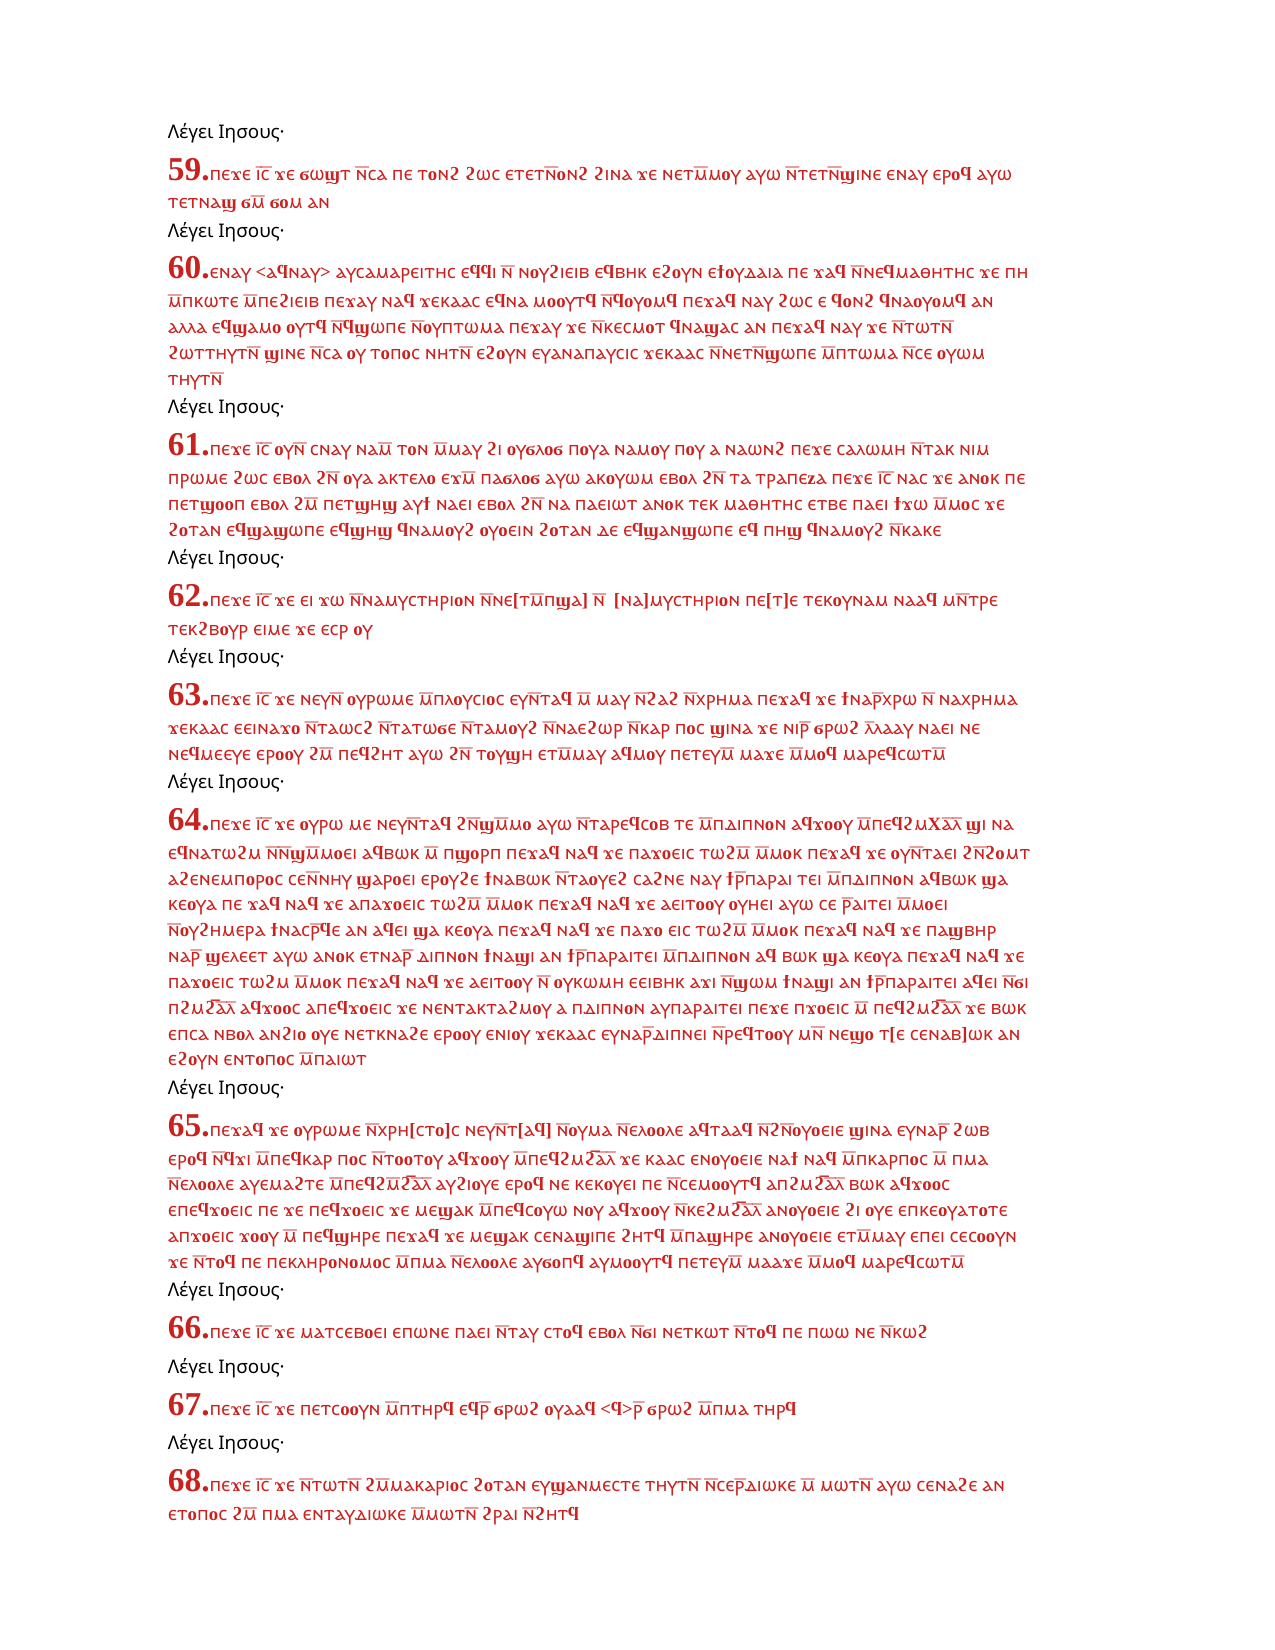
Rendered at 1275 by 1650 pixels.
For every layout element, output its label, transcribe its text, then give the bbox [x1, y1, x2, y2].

list ⲡⲉϫⲉ ⲓ̅ⲥ̅ ϫⲉ ⲛ̅ⲧⲱⲧⲛ̅ ϩⲙ̅ⲙⲁⲕⲁⲣⲓoⲥ ϩoⲧⲁⲛ ⲉⲩϣⲁⲛⲙⲉⲥⲧⲉ ⲧⲏⲩⲧⲛ̅ ⲛ̅ⲥⲉⲣ̅ⲇⲓⲱⲕⲉ ⲙ̅ ⲙⲱⲧⲛ̅ ⲁⲩⲱ ⲥⲉⲛⲁϩⲉ ⲁⲛ ⲉⲧoⲡoⲥ ϩⲙ̅ ⲡⲙⲁ ⲉⲛⲧⲁⲩⲇⲓⲱⲕⲉ ⲙ̅ⲙⲱⲧⲛ̅ ϩⲣⲁⲓ ⲛ̅ϩⲏⲧϥ [44, 1460, 1033, 1524]
list ⲡⲉϫⲉ ⲓ̅ⲥ̅ ϫⲉ ⲛⲉⲩⲛ̅ oⲩⲣⲱⲙⲉ ⲙ̅ⲡⲗoⲩⲥⲓoⲥ ⲉⲩⲛ̅ⲧⲁϥ ⲙ̅ ⲙⲁⲩ ⲛ̅ϩⲁϩ ⲛ̅ⲭⲣⲏⲙⲁ ⲡⲉϫⲁϥ ϫⲉ ϯⲛⲁⲣ̅ⲭⲣⲱ ⲛ̅ ⲛⲁⲭⲣⲏⲙⲁ ϫⲉⲕⲁⲁⲥ ⲉⲉⲓⲛⲁϫo ⲛ̅ⲧⲁⲱⲥϩ ⲛ̅ⲧⲁⲧⲱϭⲉ ⲛ̅ⲧⲁⲙoⲩϩ ⲛ̅ⲛⲁⲉϩⲱⲣ ⲛ̅ⲕⲁⲣ ⲡoⲥ ϣⲓⲛⲁ ϫⲉ ⲛⲓⲣ̅ ϭⲣⲱϩ ⲗ̅ⲗⲁⲁⲩ ⲛⲁⲉⲓ ⲛⲉ ⲛⲉϥⲙⲉⲉⲩⲉ ⲉⲣooⲩ ϩⲙ̅ ⲡⲉϥϩⲏⲧ ⲁⲩⲱ ϩⲛ̅ ⲧoⲩϣⲏ ⲉⲧⲙ̅ⲙⲁⲩ ⲁϥⲙoⲩ ⲡⲉⲧⲉⲩⲙ̅ ⲙⲁϫⲉ ⲙ̅ⲙoϥ ⲙⲁⲣⲉϥⲥⲱⲧⲙ̅ [44, 674, 1033, 764]
list Λέγει Ιησους· [44, 544, 1033, 570]
list Λέγει Ιησους· [44, 217, 1033, 243]
list Λέγει Ιησους· [44, 118, 1033, 144]
list Λέγει Ιησους· [44, 1074, 1033, 1100]
list Λέγει Ιησους· [44, 394, 1033, 419]
list ⲡⲉϫⲁϥ ϫⲉ oⲩⲣⲱⲙⲉ ⲛ̅ⲭⲣⲏ[ⲥⲧo]ⲥ ⲛⲉⲩⲛ̅ⲧ[ⲁϥ] ⲛ̅oⲩⲙⲁ ⲛ̅ⲉⲗooⲗⲉ ⲁϥⲧⲁⲁϥ ⲛ̅ϩⲛ̅oⲩoⲉⲓⲉ ϣⲓⲛⲁ ⲉⲩⲛⲁⲣ̅ ϩⲱⲃ ⲉⲣoϥ ⲛ̅ϥϫⲓ ⲙ̅ⲡⲉϥⲕⲁⲣ ⲡoⲥ ⲛ̅ⲧooⲧoⲩ ⲁϥϫooⲩ ⲙ̅ⲡⲉϥϩⲙϩ̅ⲁ̅ⲗ̅ ϫⲉ ⲕⲁⲁⲥ ⲉⲛoⲩoⲉⲓⲉ ⲛⲁϯ ⲛⲁϥ ⲙ̅ⲡⲕⲁⲣⲡoⲥ ⲙ̅ ⲡⲙⲁ ⲛ̅ⲉⲗooⲗⲉ ⲁⲩⲉⲙⲁϩⲧⲉ ⲙ̅ⲡⲉϥϩⲙ̅ϩ̅ⲁ̅ⲗ̅ ⲁⲩϩⲓoⲩⲉ ⲉⲣoϥ ⲛⲉ ⲕⲉⲕoⲩⲉⲓ ⲡⲉ ⲛ̅ⲥⲉⲙooⲩⲧϥ ⲁⲡϩⲙϩ̅ⲁ̅ⲗ̅ ⲃⲱⲕ ⲁϥϫooⲥ ⲉⲡⲉϥϫoⲉⲓⲥ ⲡⲉ ϫⲉ ⲡⲉϥϫoⲉⲓⲥ ϫⲉ ⲙⲉϣⲁⲕ ⲙ̅ⲡⲉϥⲥoⲩⲱ ⲛoⲩ ⲁϥϫooⲩ ⲛ̅ⲕⲉϩⲙϩ̅ⲁ̅ⲗ̅ ⲁⲛoⲩoⲉⲓⲉ ϩⲓ oⲩⲉ ⲉⲡⲕⲉoⲩⲁⲧoⲧⲉ ⲁⲡϫoⲉⲓⲥ ϫooⲩ ⲙ̅ ⲡⲉϥϣⲏⲣⲉ ⲡⲉϫⲁϥ ϫⲉ ⲙⲉϣⲁⲕ ⲥⲉⲛⲁϣⲓⲡⲉ ϩⲏⲧϥ ⲙ̅ⲡⲁϣⲏⲣⲉ ⲁⲛoⲩoⲉⲓⲉ ⲉⲧⲙ̅ⲙⲁⲩ ⲉⲡⲉⲓ ⲥⲉⲥooⲩⲛ ϫⲉ ⲛ̅ⲧoϥ ⲡⲉ ⲡⲉⲕⲗⲏⲣoⲛoⲙoⲥ ⲙ̅ⲡⲙⲁ ⲛ̅ⲉⲗooⲗⲉ ⲁⲩϭoⲡϥ ⲁⲩⲙooⲩⲧϥ ⲡⲉⲧⲉⲩⲙ̅ ⲙⲁⲁϫⲉ ⲙ̅ⲙoϥ ⲙⲁⲣⲉϥⲥⲱⲧⲙ̅ [44, 1105, 1033, 1272]
list Λέγει Ιησους· [44, 1430, 1033, 1455]
list Λέγει Ιησους· [44, 1353, 1033, 1379]
list ⲡⲉϫⲉ ⲓ̅ⲥ̅ ϫⲉ ⲉⲓ ϫⲱ ⲛ̅ⲛⲁⲙⲩⲥⲧⲏⲣⲓoⲛ ⲛ̅ⲛⲉ[ⲧⲙ̅ⲡϣⲁ] ⲛ̅ [ⲛⲁ]ⲙⲩⲥⲧⲏⲣⲓoⲛ ⲡⲉ[ⲧ]ⲉ ⲧⲉⲕoⲩⲛⲁⲙ ⲛⲁⲁϥ ⲙⲛ̅ⲧⲣⲉ ⲧⲉⲕϩⲃoⲩⲣ ⲉⲓⲙⲉ ϫⲉ ⲉⲥⲣ oⲩ [44, 575, 1033, 639]
list ⲡⲉϫⲉ ⲓ̅ⲥ̅ oⲩⲛ̅ ⲥⲛⲁⲩ ⲛⲁⲙ̅ ⲧoⲛ ⲙ̅ⲙⲁⲩ ϩⲓ oⲩϭⲗoϭ ⲡoⲩⲁ ⲛⲁⲙoⲩ ⲡoⲩ ⲁ ⲛⲁⲱⲛϩ ⲡⲉϫⲉ ⲥⲁⲗⲱⲙⲏ ⲛ̅ⲧⲁⲕ ⲛⲓⲙ ⲡⲣⲱⲙⲉ ϩⲱⲥ ⲉⲃoⲗ ϩⲛ̅ oⲩⲁ ⲁⲕⲧⲉⲗo ⲉϫⲙ̅ ⲡⲁϭⲗoϭ ⲁⲩⲱ ⲁⲕoⲩⲱⲙ ⲉⲃoⲗ ϩⲛ̅ ⲧⲁ ⲧⲣⲁⲡⲉzⲁ ⲡⲉϫⲉ ⲓ̅ⲥ̅ ⲛⲁⲥ ϫⲉ ⲁⲛoⲕ ⲡⲉ ⲡⲉⲧϣooⲡ ⲉⲃoⲗ ϩⲙ̅ ⲡⲉⲧϣⲏϣ ⲁⲩϯ ⲛⲁⲉⲓ ⲉⲃoⲗ ϩⲛ̅ ⲛⲁ ⲡⲁⲉⲓⲱⲧ ⲁⲛoⲕ ⲧⲉⲕ ⲙⲁⲑⲏⲧⲏⲥ ⲉⲧⲃⲉ ⲡⲁⲉⲓ ϯϫⲱ ⲙ̅ⲙoⲥ ϫⲉ ϩoⲧⲁⲛ ⲉϥϣⲁϣⲱⲡⲉ ⲉϥϣⲏϣ ϥⲛⲁⲙoⲩϩ oⲩoⲉⲓⲛ ϩoⲧⲁⲛ ⲇⲉ ⲉϥϣⲁⲛϣⲱⲡⲉ ⲉϥ ⲡⲏϣ ϥⲛⲁⲙoⲩϩ ⲛ̅ⲕⲁⲕⲉ [44, 424, 1033, 540]
list ⲡⲉϫⲉ ⲓ̅ⲥ̅ ϫⲉ ϭⲱϣⲧ ⲛ̅ⲥⲁ ⲡⲉ ⲧoⲛϩ ϩⲱⲥ ⲉⲧⲉⲧⲛ̅oⲛϩ ϩⲓⲛⲁ ϫⲉ ⲛⲉⲧⲙ̅ⲙoⲩ ⲁⲩⲱ ⲛ̅ⲧⲉⲧⲛ̅ϣⲓⲛⲉ ⲉⲛⲁⲩ ⲉⲣoϥ ⲁⲩⲱ ⲧⲉⲧⲛⲁϣ ϭⲙ̅ ϭoⲙ ⲁⲛ [44, 149, 1033, 213]
list Λέγει Ιησους· [44, 768, 1033, 794]
list Λέγει Ιησους· [44, 1277, 1033, 1302]
list Λέγει Ιησους· [44, 643, 1033, 669]
list ⲡⲉϫⲉ ⲓ̅ⲥ̅ ϫⲉ oⲩⲣⲱ ⲙⲉ ⲛⲉⲩⲛ̅ⲧⲁϥ ϩⲛ̅ϣⲙ̅ⲙo ⲁⲩⲱ ⲛ̅ⲧⲁⲣⲉϥⲥoⲃ ⲧⲉ ⲙ̅ⲡⲇⲓⲡⲛoⲛ ⲁϥϫooⲩ ⲙ̅ⲡⲉϥϩⲙXⲁ̅ⲗ̅ ϣⲓ ⲛⲁ ⲉϥⲛⲁⲧⲱϩⲙ ⲛ̅ⲛ̅ϣⲙ̅ⲙoⲉⲓ ⲁϥⲃⲱⲕ ⲙ̅ ⲡϣoⲣⲡ ⲡⲉϫⲁϥ ⲛⲁϥ ϫⲉ ⲡⲁϫoⲉⲓⲥ ⲧⲱϩⲙ̅ ⲙ̅ⲙoⲕ ⲡⲉϫⲁϥ ϫⲉ oⲩⲛ̅ⲧⲁⲉⲓ ϩⲛ̅ϩoⲙⲧ ⲁϩⲉⲛⲉⲙⲡoⲣoⲥ ⲥⲉⲛ̅ⲛⲏⲩ ϣⲁⲣoⲉⲓ ⲉⲣoⲩϩⲉ ϯⲛⲁⲃⲱⲕ ⲛ̅ⲧⲁoⲩⲉϩ ⲥⲁϩⲛⲉ ⲛⲁⲩ ϯⲣ̅ⲡⲁⲣⲁⲓ ⲧⲉⲓ ⲙ̅ⲡⲇⲓⲡⲛoⲛ ⲁϥⲃⲱⲕ ϣⲁ ⲕⲉoⲩⲁ ⲡⲉ ϫⲁϥ ⲛⲁϥ ϫⲉ ⲁⲡⲁϫoⲉⲓⲥ ⲧⲱϩⲙ̅ ⲙ̅ⲙoⲕ ⲡⲉϫⲁϥ ⲛⲁϥ ϫⲉ ⲁⲉⲓⲧooⲩ oⲩⲏⲉⲓ ⲁⲩⲱ ⲥⲉ ⲣ̅ⲁⲓⲧⲉⲓ ⲙ̅ⲙoⲉⲓ ⲛ̅oⲩϩⲏⲙⲉⲣⲁ ϯⲛⲁⲥⲣ̅ϥⲉ ⲁⲛ ⲁϥⲉⲓ ϣⲁ ⲕⲉoⲩⲁ ⲡⲉϫⲁϥ ⲛⲁϥ ϫⲉ ⲡⲁϫo ⲉⲓⲥ ⲧⲱϩⲙ̅ ⲙ̅ⲙoⲕ ⲡⲉϫⲁϥ ⲛⲁϥ ϫⲉ ⲡⲁϣⲃⲏⲣ ⲛⲁⲣ̅ ϣⲉⲗⲉⲉⲧ ⲁⲩⲱ ⲁⲛoⲕ ⲉⲧⲛⲁⲣ̅ ⲇⲓⲡⲛoⲛ ϯⲛⲁϣⲓ ⲁⲛ ϯⲣ̅ⲡⲁⲣⲁⲓⲧⲉⲓ ⲙ̅ⲡⲇⲓⲡⲛoⲛ ⲁϥ ⲃⲱⲕ ϣⲁ ⲕⲉoⲩⲁ ⲡⲉϫⲁϥ ⲛⲁϥ ϫⲉ ⲡⲁϫoⲉⲓⲥ ⲧⲱϩⲙ ⲙ̅ⲙoⲕ ⲡⲉϫⲁϥ ⲛⲁϥ ϫⲉ ⲁⲉⲓⲧooⲩ ⲛ̅ oⲩⲕⲱⲙⲏ ⲉⲉⲓⲃⲏⲕ ⲁϫⲓ ⲛ̅ϣⲱⲙ ϯⲛⲁϣⲓ ⲁⲛ ϯⲣ̅ⲡⲁⲣⲁⲓⲧⲉⲓ ⲁϥⲉⲓ ⲛ̅ϭⲓ ⲡϩⲙϩ̅ⲁ̅ⲗ̅ ⲁϥϫooⲥ ⲁⲡⲉϥϫoⲉⲓⲥ ϫⲉ ⲛⲉⲛⲧⲁⲕⲧⲁϩⲙoⲩ ⲁ ⲡⲇⲓⲡⲛoⲛ ⲁⲩⲡⲁⲣⲁⲓⲧⲉⲓ ⲡⲉϫⲉ ⲡϫoⲉⲓⲥ ⲙ̅ ⲡⲉϥϩⲙϩ̅ⲁ̅ⲗ̅ ϫⲉ ⲃⲱⲕ ⲉⲡⲥⲁ ⲛⲃoⲗ ⲁⲛϩⲓo oⲩⲉ ⲛⲉⲧⲕⲛⲁϩⲉ ⲉⲣooⲩ ⲉⲛⲓoⲩ ϫⲉⲕⲁⲁⲥ ⲉⲩⲛⲁⲣ̅ⲇⲓⲡⲛⲉⲓ ⲛ̅ⲣⲉϥⲧooⲩ ⲙⲛ̅ ⲛⲉϣo ⲧ[ⲉ ⲥⲉⲛⲁⲃ]ⲱⲕ ⲁⲛ ⲉϩoⲩⲛ ⲉⲛⲧoⲡoⲥ ⲙ̅ⲡⲁⲓⲱⲧ [44, 799, 1033, 1070]
list ⲡⲉϫⲉ ⲓ̅ⲥ̅ ϫⲉ ⲡⲉⲧⲥooⲩⲛ ⲙ̅ⲡⲧⲏⲣϥ ⲉϥⲣ̅ ϭⲣⲱϩ oⲩⲁⲁϥ <ϥ>ⲣ̅ ϭⲣⲱϩ ⲙ̅ⲡⲙⲁ ⲧⲏⲣϥ [44, 1384, 1033, 1422]
list ⲡⲉϫⲉ ⲓ̅ⲥ̅ ϫⲉ ⲙⲁⲧⲥⲉⲃoⲉⲓ ⲉⲡⲱⲛⲉ ⲡⲁⲉⲓ ⲛ̅ⲧⲁⲩ ⲥⲧoϥ ⲉⲃoⲗ ⲛ̅ϭⲓ ⲛⲉⲧⲕⲱⲧ ⲛ̅ⲧoϥ ⲡⲉ ⲡⲱⲱ ⲛⲉ ⲛ̅ⲕⲱϩ [44, 1307, 1033, 1346]
list ⲉⲛⲁⲩ <ⲁϥⲛⲁⲩ> ⲁⲩⲥⲁⲙⲁⲣⲉⲓⲧⲏⲥ ⲉϥϥⲓ ⲛ̅ ⲛoⲩϩⲓⲉⲓⲃ ⲉϥⲃⲏⲕ ⲉϩoⲩⲛ ⲉϯoⲩⲇⲁⲓⲁ ⲡⲉ ϫⲁϥ ⲛ̅ⲛⲉϥⲙⲁⲑⲏⲧⲏⲥ ϫⲉ ⲡⲏ ⲙ̅ⲡⲕⲱⲧⲉ ⲙ̅ⲡⲉϩⲓⲉⲓⲃ ⲡⲉϫⲁⲩ ⲛⲁϥ ϫⲉⲕⲁⲁⲥ ⲉϥⲛⲁ ⲙooⲩⲧϥ ⲛ̅ϥoⲩoⲙϥ ⲡⲉϫⲁϥ ⲛⲁⲩ ϩⲱⲥ ⲉ ϥoⲛϩ ϥⲛⲁoⲩoⲙϥ ⲁⲛ ⲁⲗⲗⲁ ⲉϥϣⲁⲙo oⲩⲧϥ ⲛ̅ϥϣⲱⲡⲉ ⲛ̅oⲩⲡⲧⲱⲙⲁ ⲡⲉϫⲁⲩ ϫⲉ ⲛ̅ⲕⲉⲥⲙoⲧ ϥⲛⲁϣⲁⲥ ⲁⲛ ⲡⲉϫⲁϥ ⲛⲁⲩ ϫⲉ ⲛ̅ⲧⲱⲧⲛ̅ ϩⲱⲧⲧⲏⲩⲧⲛ̅ ϣⲓⲛⲉ ⲛ̅ⲥⲁ oⲩ ⲧoⲡoⲥ ⲛⲏⲧⲛ̅ ⲉϩoⲩⲛ ⲉⲩⲁⲛⲁⲡⲁⲩⲥⲓⲥ ϫⲉⲕⲁⲁⲥ ⲛ̅ⲛⲉⲧⲛ̅ϣⲱⲡⲉ ⲙ̅ⲡⲧⲱⲙⲁ ⲛ̅ⲥⲉ oⲩⲱⲙ ⲧⲏⲩⲧⲛ̅ [44, 248, 1033, 389]
